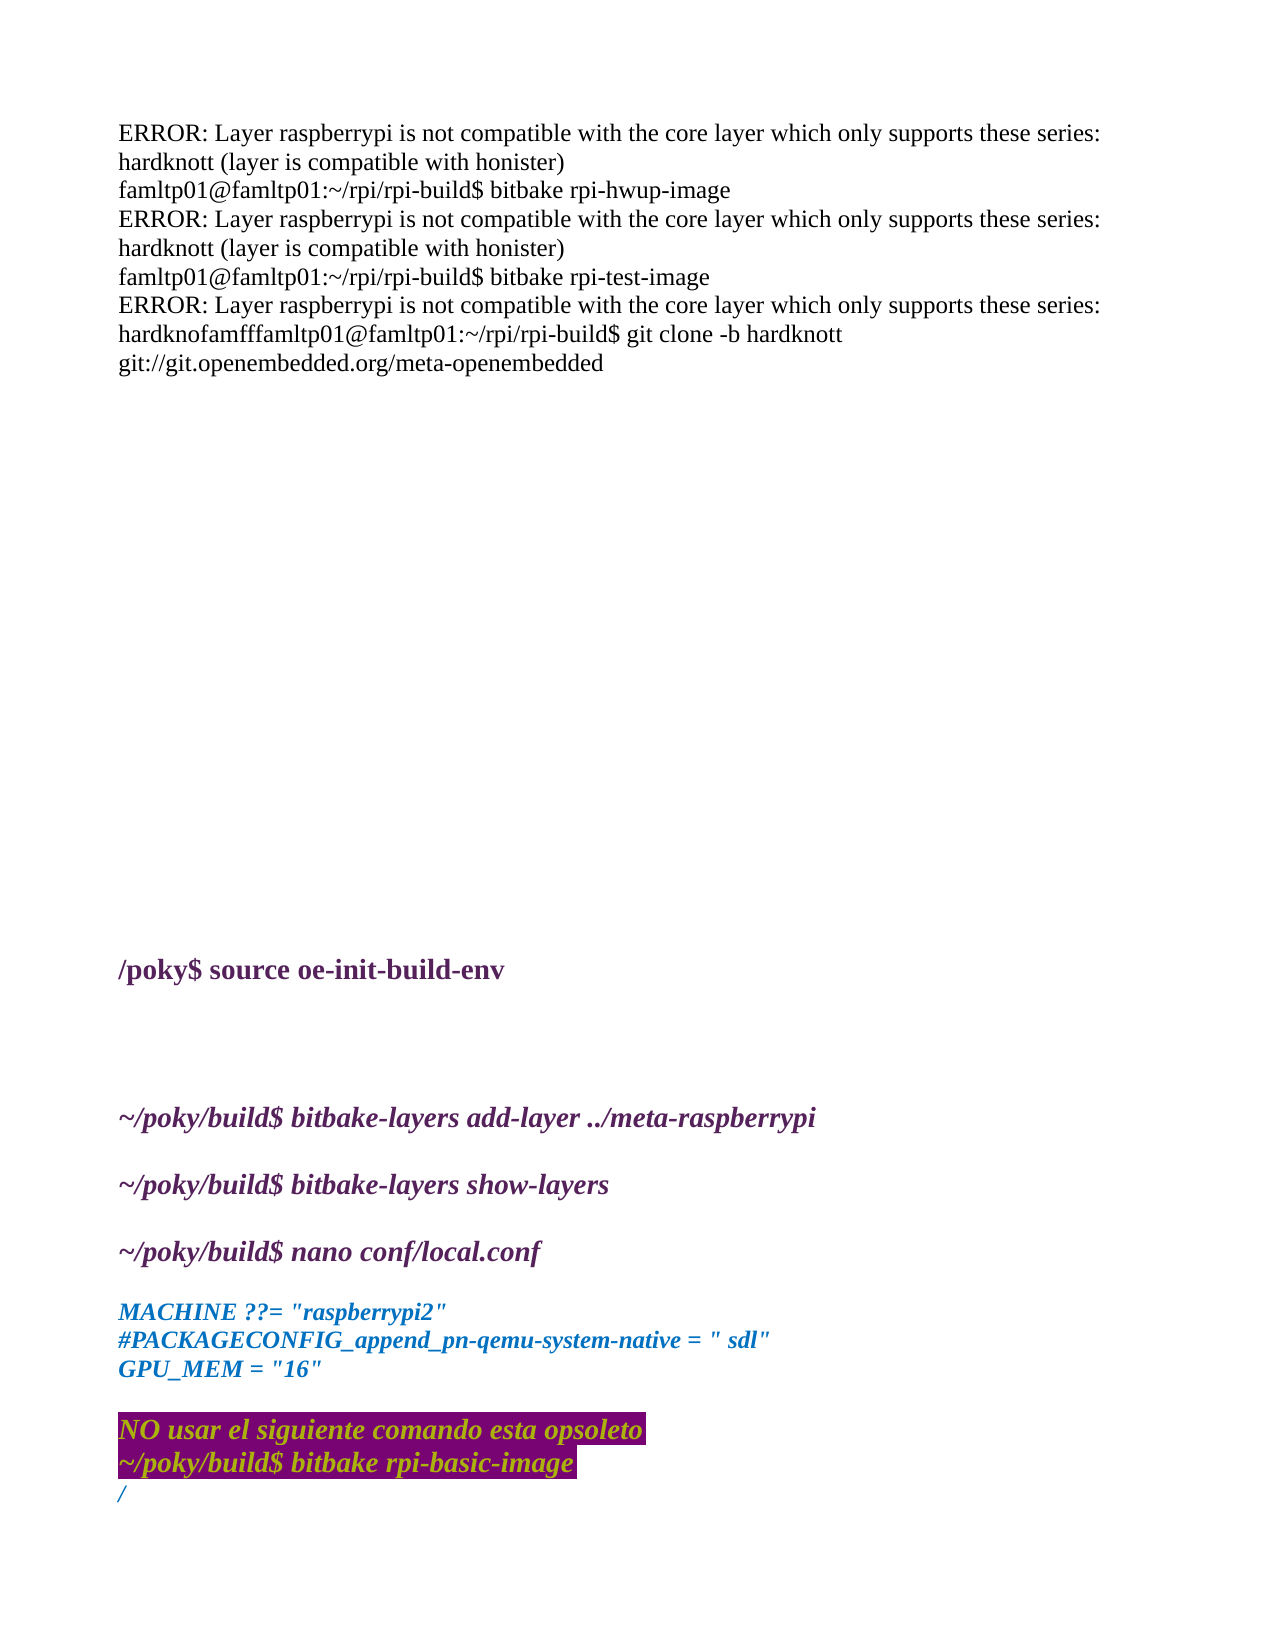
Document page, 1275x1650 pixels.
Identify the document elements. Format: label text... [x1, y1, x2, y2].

text #PACKAGECONFIG_append_pn-qemu-system-native = " sdl" [118, 1326, 1157, 1354]
text GPU_MEM = "16" [118, 1354, 1157, 1383]
text ~/poky/build$ bitbake rpi-basic-image [118, 1445, 1157, 1479]
text ~/poky/build$ bitbake-layers show-layers [118, 1167, 1157, 1201]
text NO usar el siguiente comando esta opsoleto [118, 1412, 1157, 1445]
text /poky$ source oe-init-build-env [118, 952, 1157, 985]
text ~/poky/build$ bitbake-layers add-layer ../meta-raspberrypi [118, 1100, 1157, 1134]
text / [118, 1479, 1157, 1508]
text ERROR: Layer raspberrypi is not compatible with the core layer which only supports these series: hardknofamfffamltp01@famltp01:~/rpi/rpi-build$ git clone -b hardknott git://git.openembedded.org/meta-openembedded [118, 291, 1157, 377]
text ERROR: Layer raspberrypi is not compatible with the core layer which only supports these series: hardknott (layer is compatible with honister) [118, 204, 1157, 262]
text famltp01@famltp01:~/rpi/rpi-build$ bitbake rpi-hwup-image [118, 176, 1157, 204]
text MACHINE ??= "raspberrypi2" [118, 1297, 1157, 1326]
text ~/poky/build$ nano conf/local.conf [118, 1234, 1157, 1268]
text ERROR: Layer raspberrypi is not compatible with the core layer which only supports these series: hardknott (layer is compatible with honister) [118, 118, 1157, 176]
text famltp01@famltp01:~/rpi/rpi-build$ bitbake rpi-test-image [118, 262, 1157, 291]
